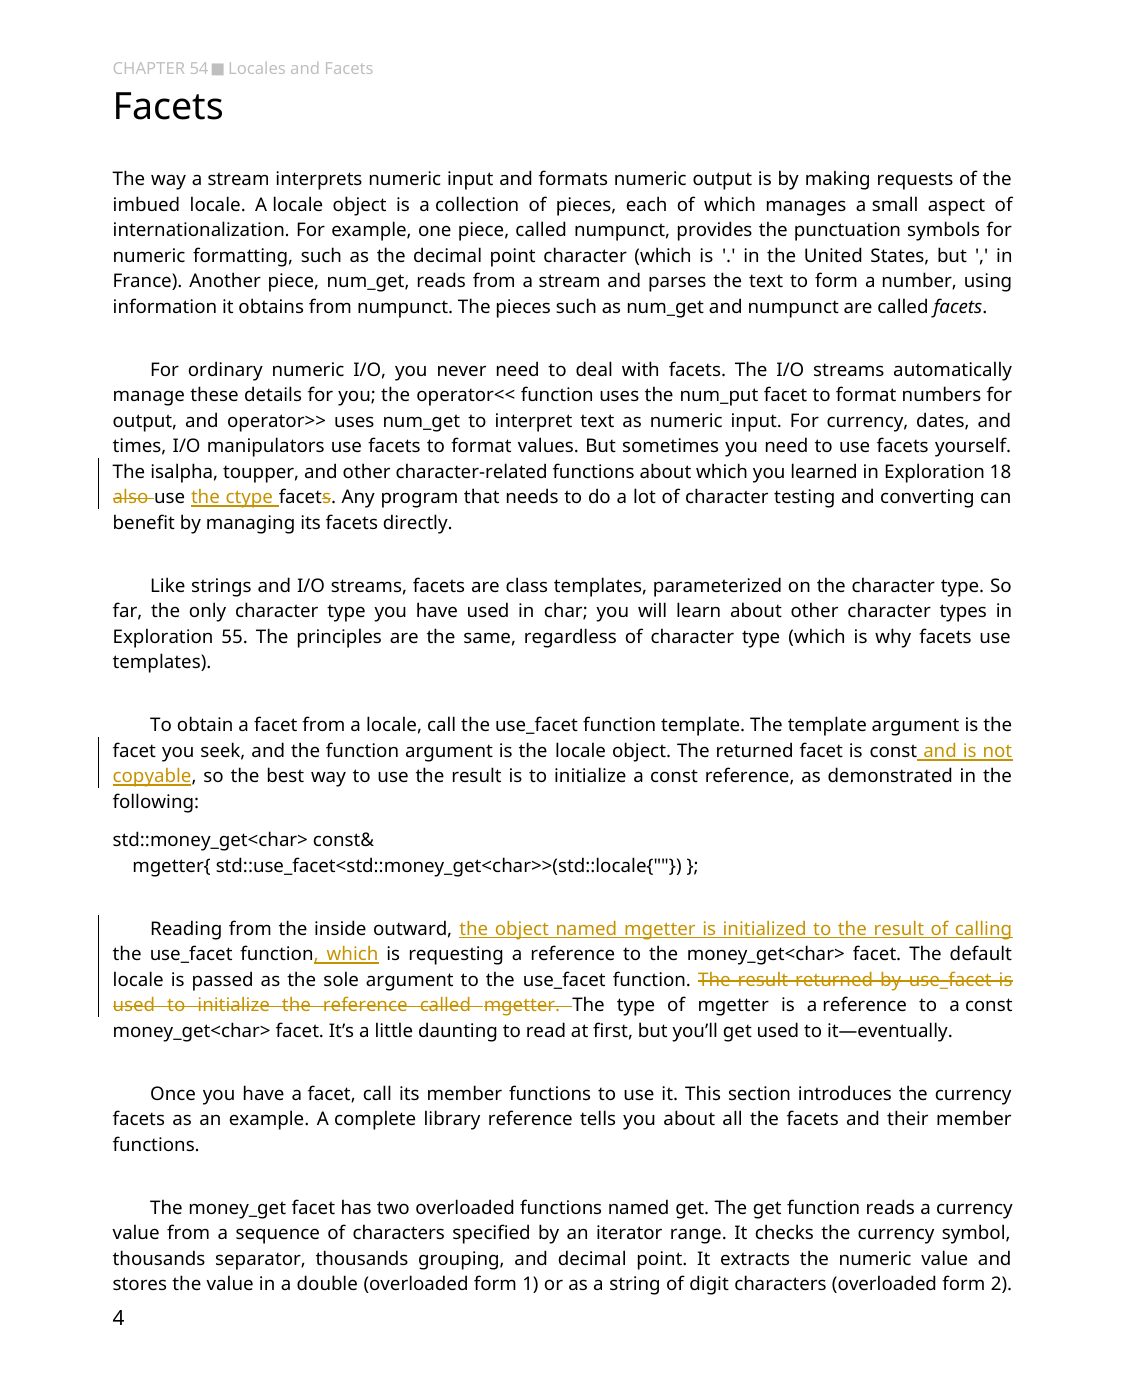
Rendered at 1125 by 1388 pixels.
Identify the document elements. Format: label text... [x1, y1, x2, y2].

text mgetter{ std::use_facet<std::money_get<char>>(std::locale{""}) }; [112, 852, 1012, 877]
text Reading from the inside outward, the object named mgetter is initialized to the result of calling the use_facet function, which is requesting a reference to the money_get<char> facet. The default locale is passed as the sole argument to the use_facet function. The type of mgetter is a reference to a const money_get<char> facet. It’s a little daunting to read at first, but you’ll get used to it—eventually. [112, 915, 1012, 1042]
text Once you have a facet, call its member functions to use it. This section introduces the currency facets as an example. A complete library reference tells you about all the facets and their member functions. [112, 1080, 1012, 1157]
text std::money_get<char> const& [112, 826, 1012, 852]
text For ordinary numeric I/O, you never need to deal with facets. The I/O streams automatically manage these details for you; the operator<< function uses the num_put facet to format numbers for output, and operator>> uses num_get to interpret text as numeric input. For currency, dates, and times, I/O manipulators use facets to format values. But sometimes you need to use facets yourself. The isalpha, toupper, and other character-related functions about which you learned in Exploration 18 use the ctype facet. Any program that needs to do a lot of character testing and converting can benefit by managing its facets directly. [112, 356, 1012, 535]
text The money_get facet has two overloaded functions named get. The get function reads a currency value from a sequence of characters specified by an iterator range. It checks the currency symbol, thousands separator, thousands grouping, and decimal point. It extracts the numeric value and stores the value in a double (overloaded form 1) or as a string of digit characters (overloaded form 2). [112, 1194, 1012, 1296]
text Like strings and I/O streams, facets are class templates, parameterized on the character type. So far, the only character type you have used in char; you will learn about other character types in Exploration 55. The principles are the same, regardless of character type (which is why facets use templates). [112, 572, 1012, 674]
text To obtain a facet from a locale, call the use_facet function template. The template argument is the facet you seek, and the function argument is the locale object. The returned facet is const and is not copyable, so the best way to use the result is to initialize a const reference, as demonstrated in the following: [112, 712, 1012, 814]
text The way a stream interprets numeric input and formats numeric output is by making requests of the imbued locale. A locale object is a collection of pieces, each of which manages a small aspect of internationalization. For example, one piece, called numpunct, provides the punctuation symbols for numeric formatting, such as the decimal point character (which is '.' in the United States, but ',' in France). Another piece, num_get, reads from a stream and parses the text to form a number, using information it obtains from numpunct. The pieces such as num_get and numpunct are called facets. [112, 165, 1012, 318]
subtitle Facets [112, 79, 1012, 130]
